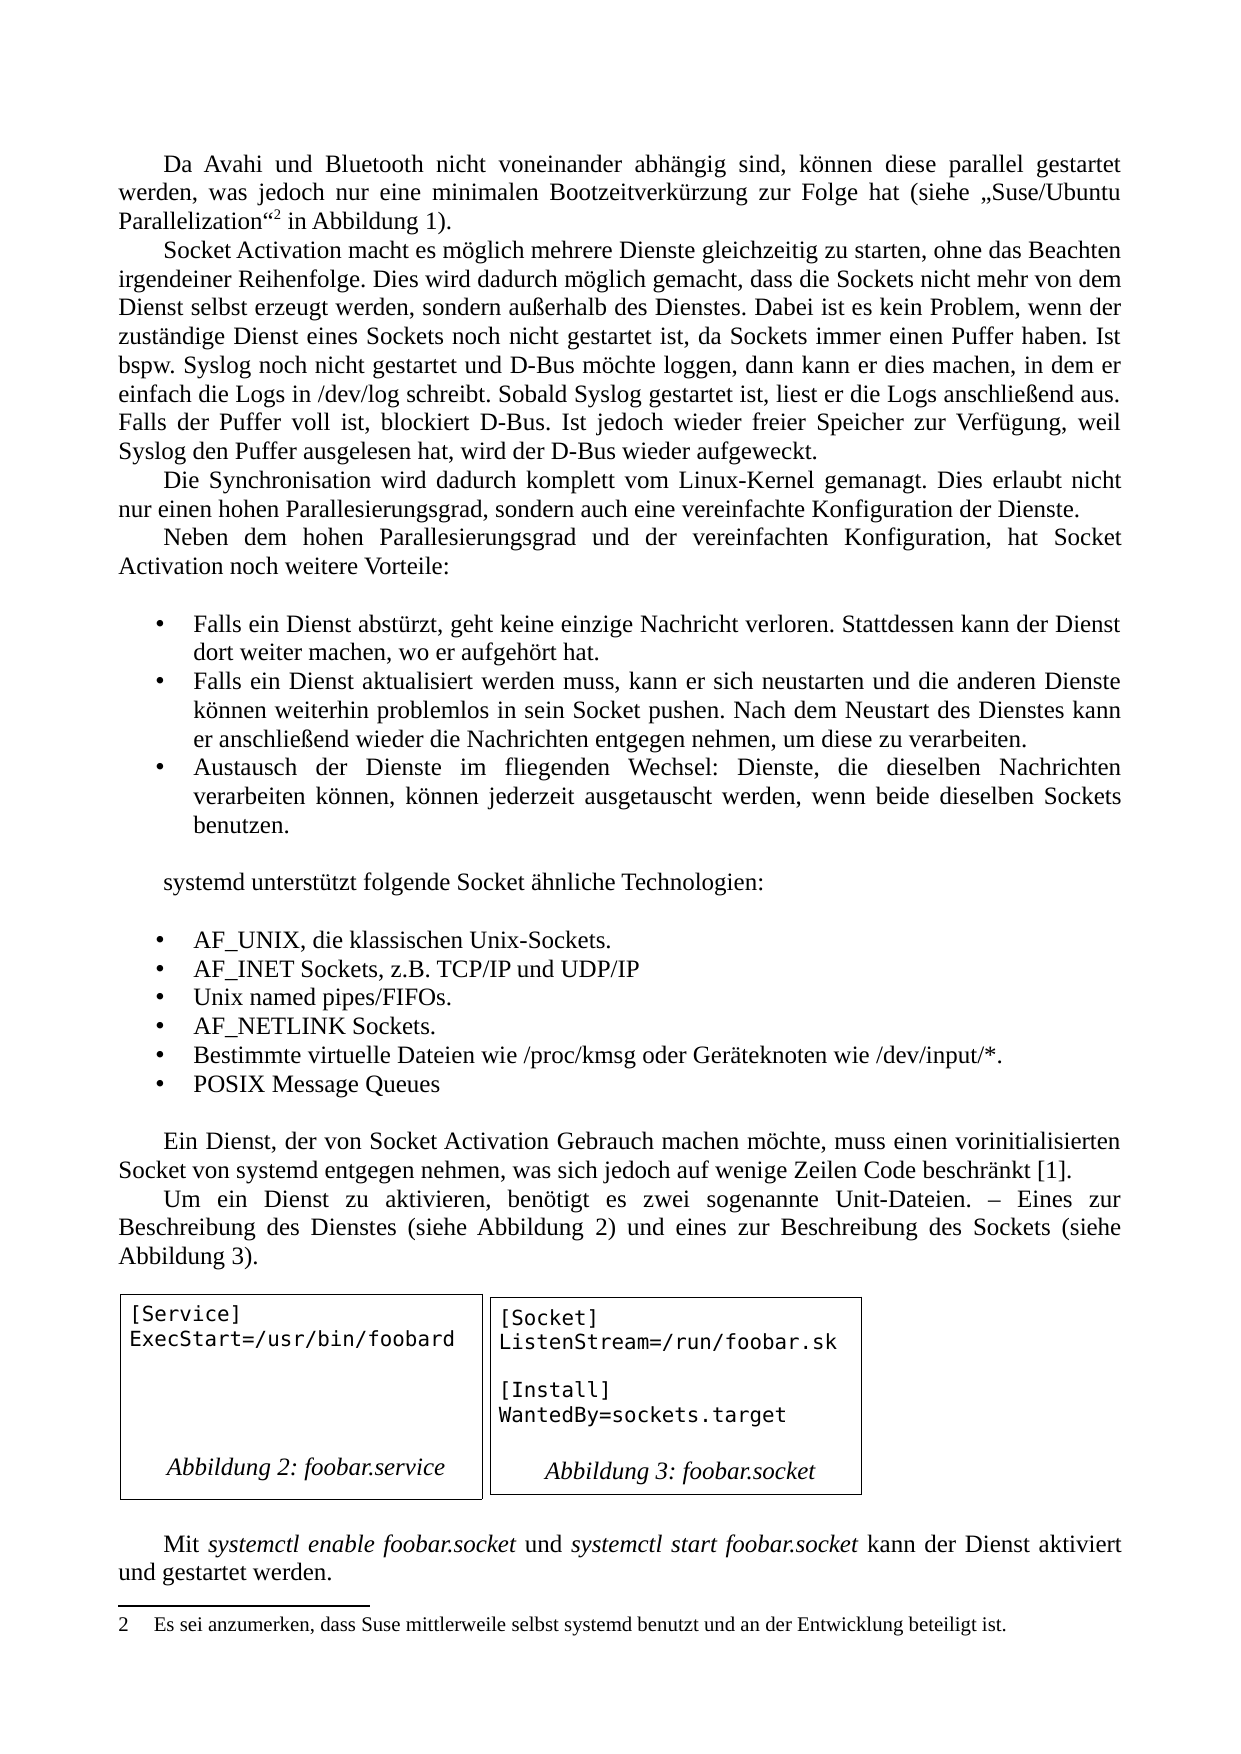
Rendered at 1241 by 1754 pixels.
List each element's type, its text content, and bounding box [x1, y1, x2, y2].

list POSIX Message Queues [156, 1069, 1122, 1097]
text WantedBy=sockets.target [499, 1403, 852, 1427]
list AF_NETLINK Sockets. [156, 1011, 1122, 1040]
list Austausch der Dienste im fliegenden Wechsel: Dienste, die dieselben Nachrichten verarbeiten können, können jederzeit ausgetauscht werden, wenn beide dieselben Sockets benutzen. [156, 752, 1122, 839]
list AF_UNIX, die klassischen Unix-Sockets. [156, 925, 1122, 954]
text Die Synchronisation wird dadurch komplett vom Linux-Kernel gemanagt. Dies erlaubt nicht nur einen hohen Parallesierungsgrad, sondern auch eine vereinfachte Konfiguration der Dienste. [118, 465, 1122, 522]
text systemd unterstützt folgende Socket ähnliche Technologien: [118, 867, 1122, 896]
list Falls ein Dienst aktualisiert werden muss, kann er sich neustarten und die anderen Dienste können weiterhin problemlos in sein Socket pushen. Nach dem Neustart des Dienstes kann er anschließend wieder die Nachrichten entgegen nehmen, um diese zu verarbeiten. [156, 666, 1122, 752]
text [Service] [129, 1302, 473, 1327]
text Es sei anzumerken, dass Suse mittlerweile selbst systemd benutzt und an der Entwicklung beteiligt ist. [118, 1612, 1122, 1636]
list Bestimmte virtuelle Dateien wie /proc/kmsg oder Geräteknoten wie /dev/input/*. [156, 1040, 1122, 1069]
text [Install] [499, 1378, 852, 1403]
list Unix named pipes/FIFOs. [156, 982, 1122, 1011]
text [Socket] [499, 1306, 852, 1330]
text Um ein Dienst zu aktivieren, benötigt es zwei sogenannte Unit-Dateien. – Eines zur Beschreibung des Dienstes (siehe Abbildung 2) und eines zur Beschreibung des Sockets (siehe Abbildung 3). [118, 1184, 1122, 1270]
text ExecStart=/usr/bin/foobard [129, 1327, 473, 1351]
text Abbildung 3: foobar.socket [511, 1456, 852, 1485]
text Abbildung 2: foobar.service [141, 1452, 473, 1481]
text Socket Activation macht es möglich mehrere Dienste gleichzeitig zu starten, ohne das Beachten irgendeiner Reihenfolge. Dies wird dadurch möglich gemacht, dass die Sockets nicht mehr von dem Dienst selbst erzeugt werden, sondern außerhalb des Dienstes. Dabei ist es kein Problem, wenn der zuständige Dienst eines Sockets noch nicht gestartet ist, da Sockets immer einen Puffer haben. Ist bspw. Syslog noch nicht gestartet und D-Bus möchte loggen, dann kann er dies machen, in dem er einfach die Logs in /dev/log schreibt. Sobald Syslog gestartet ist, liest er die Logs anschließend aus. Falls der Puffer voll ist, blockiert D-Bus. Ist jedoch wieder freier Speicher zur Verfügung, weil Syslog den Puffer ausgelesen hat, wird der D-Bus wieder aufgeweckt. [118, 235, 1122, 465]
text ListenStream=/run/foobar.sk [499, 1330, 852, 1354]
list Falls ein Dienst abstürzt, geht keine einzige Nachricht verloren. Stattdessen kann der Dienst dort weiter machen, wo er aufgehört hat. [156, 609, 1122, 666]
text Mit systemctl enable foobar.socket und systemctl start foobar.socket kann der Dienst aktiviert und gestartet werden. [118, 1529, 1122, 1586]
text Da Avahi und Bluetooth nicht voneinander abhängig sind, können diese parallel gestartet werden, was jedoch nur eine minimalen Bootzeitverkürzung zur Folge hat (siehe „Suse/Ubuntu Parallelization“ in Abbildung 1). [118, 149, 1122, 235]
list AF_INET Sockets, z.B. TCP/IP und UDP/IP [156, 954, 1122, 982]
text Ein Dienst, der von Socket Activation Gebrauch machen möchte, muss einen vorinitialisierten Socket von systemd entgegen nehmen, was sich jedoch auf wenige Zeilen Code beschränkt [1]. [118, 1126, 1122, 1184]
text Neben dem hohen Parallesierungsgrad und der vereinfachten Konfiguration, hat Socket Activation noch weitere Vorteile: [118, 522, 1122, 580]
